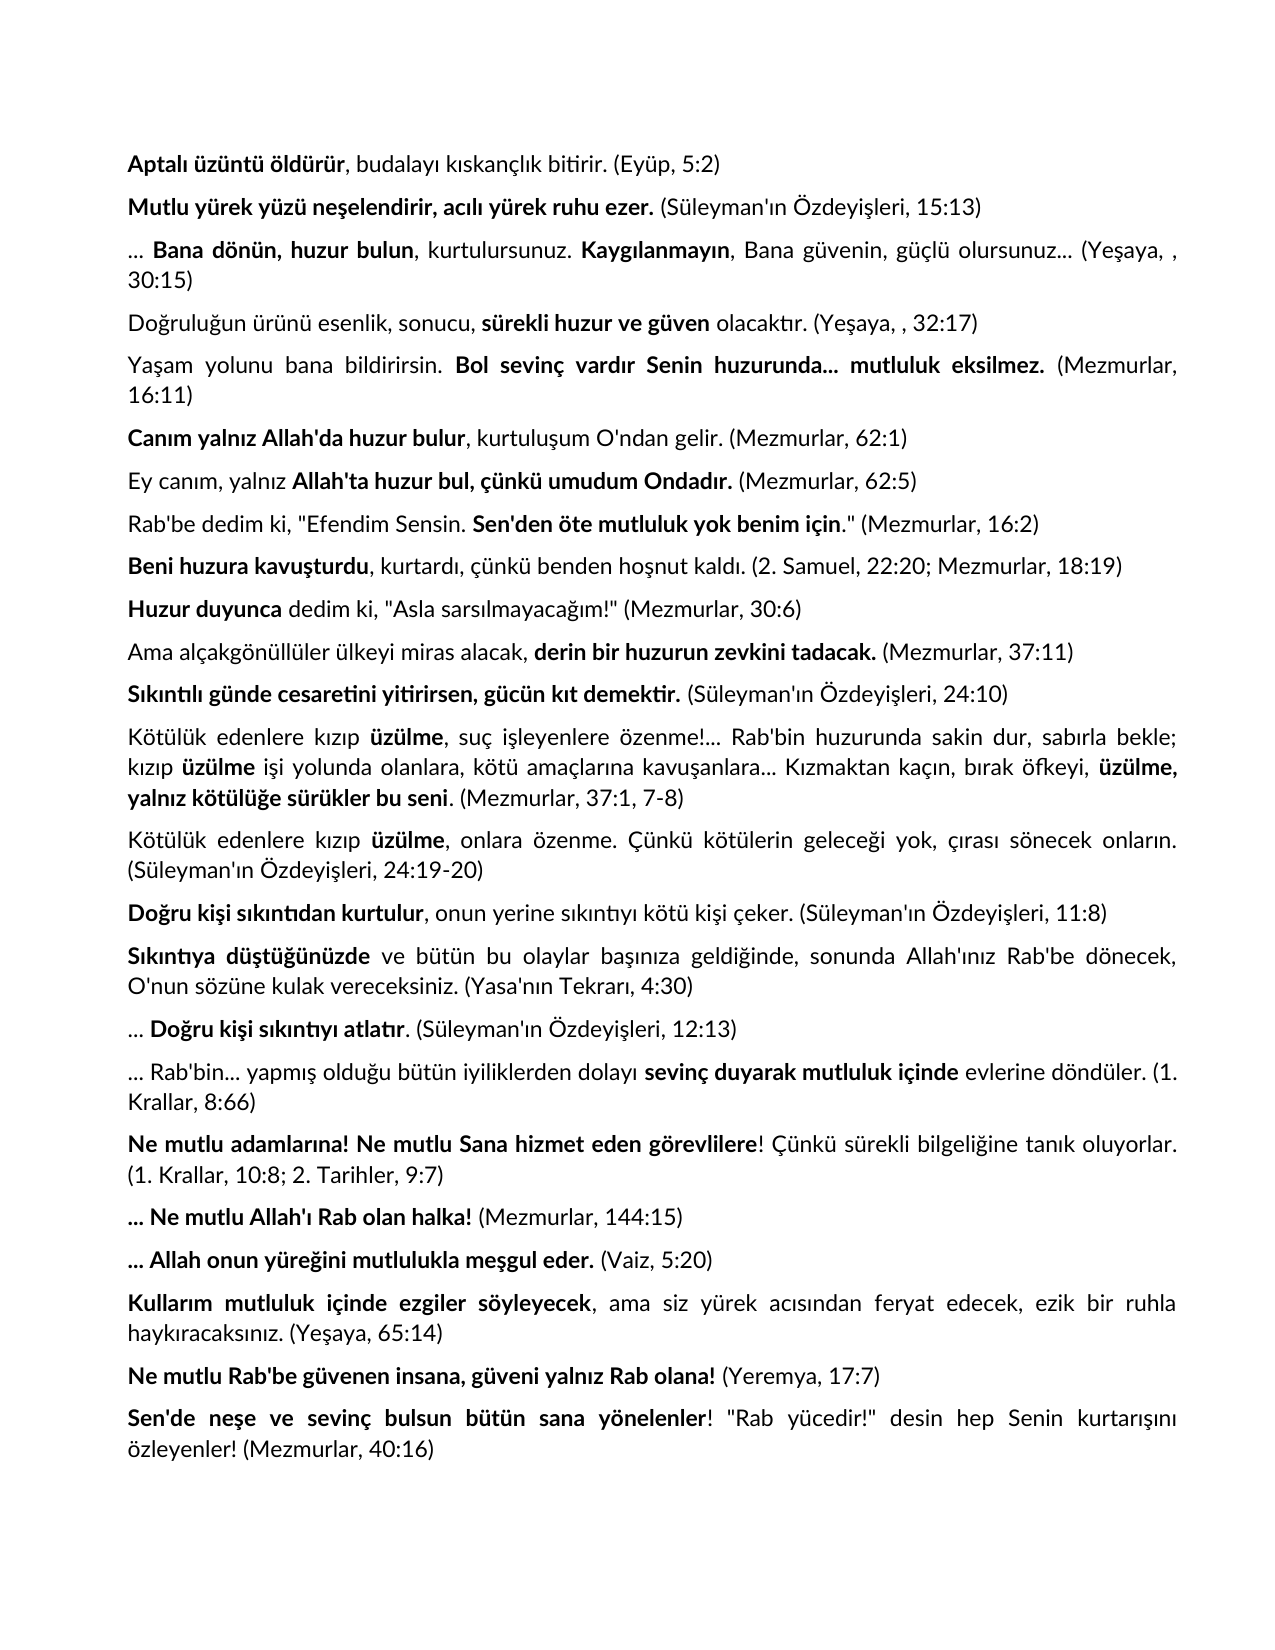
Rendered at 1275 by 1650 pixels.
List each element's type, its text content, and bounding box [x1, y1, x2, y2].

text Ne mutlu Rab'be güvenen insana, güveni yalnız Rab olana! (Yeremya, 17:7) [127, 1361, 1177, 1389]
text Kullarım mutluluk içinde ezgiler söyleyecek, ama siz yürek acısından feryat edecek, ezik bir ruhla haykıracaksınız. (Yeşaya, 65:14) [127, 1288, 1177, 1346]
text Sen'de neşe ve sevinç bulsun bütün sana yönelenler! "Rab yücedir!" desin hep Senin kurtarışını özleyenler! (Mezmurlar, 40:16) [127, 1404, 1177, 1462]
text Doğruluğun ürünü esenlik, sonucu, sürekli huzur ve güven olacaktır. (Yeşaya, , 32:17) [127, 308, 1177, 336]
text Beni huzura kavuşturdu, kurtardı, çünkü benden hoşnut kaldı. (2. Samuel, 22:20; Mezmurlar, 18:19) [127, 552, 1177, 579]
text Doğru kişi sıkıntıdan kurtulur, onun yerine sıkıntıyı kötü kişi çeker. (Süleyman'ın Özdeyişleri, 11:8) [127, 899, 1177, 926]
text Ne mutlu adamlarına! Ne mutlu Sana hizmet eden görevlilere! Çünkü sürekli bilgeliğine tanık oluyorlar. (1. Krallar, 10:8; 2. Tarihler, 9:7) [127, 1130, 1177, 1188]
text ... Doğru kişi sıkıntıyı atlatır. (Süleyman'ın Özdeyişleri, 12:13) [127, 1014, 1177, 1042]
text Sıkıntıya düştüğünüzde ve bütün bu olaylar başınıza geldiğinde, sonunda Allah'ınız Rab'be dönecek, O'nun sözüne kulak vereceksiniz. (Yasa'nın Tekrarı, 4:30) [127, 942, 1177, 999]
text Kötülük edenlere kızıp üzülme, suç işleyenlere özenme!... Rab'bin huzurunda sakin dur, sabırla bekle; kızıp üzülme işi yolunda olanlara, kötü amaçlarına kavuşanlara... Kızmaktan kaçın, bırak öfkeyi, üzülme, yalnız kötülüğe sürükler bu seni. (Mezmurlar, 37:1, 7-8) [127, 723, 1177, 811]
text ... Allah onun yüreğini mutlulukla meşgul eder. (Vaiz, 5:20) [127, 1246, 1177, 1273]
text ... Ne mutlu Allah'ı Rab olan halka! (Mezmurlar, 144:15) [127, 1203, 1177, 1231]
text ... Rab'bin... yapmış olduğu bütün iyiliklerden dolayı sevinç duyarak mutluluk içinde evlerine döndüler. (1. Krallar, 8:66) [127, 1057, 1177, 1115]
text Sıkıntılı günde cesaretini yitirirsen, gücün kıt demektir. (Süleyman'ın Özdeyişleri, 24:10) [127, 680, 1177, 708]
text Aptalı üzüntü öldürür, budalayı kıskançlık bitirir. (Eyüp, 5:2) [127, 150, 1177, 177]
text ... Bana dönün, huzur bulun, kurtulursunuz. Kaygılanmayın, Bana güvenin, güçlü olursunuz... (Yeşaya, , 30:15) [127, 235, 1177, 293]
text Canım yalnız Allah'da huzur bulur, kurtuluşum O'ndan gelir. (Mezmurlar, 62:1) [127, 424, 1177, 451]
text Rab'be dedim ki, "Efendim Sensin. Sen'den öte mutluluk yok benim için." (Mezmurlar, 16:2) [127, 509, 1177, 537]
text Kötülük edenlere kızıp üzülme, onlara özenme. Çünkü kötülerin geleceği yok, çırası sönecek onların. (Süleyman'ın Özdeyişleri, 24:19-20) [127, 826, 1177, 884]
text Ama alçakgönüllüler ülkeyi miras alacak, derin bir huzurun zevkini tadacak. (Mezmurlar, 37:11) [127, 637, 1177, 665]
text Mutlu yürek yüzü neşelendirir, acılı yürek ruhu ezer. (Süleyman'ın Özdeyişleri, 15:13) [127, 193, 1177, 220]
text Yaşam yolunu bana bildirirsin. Bol sevinç vardır Senin huzurunda... mutluluk eksilmez. (Mezmurlar, 16:11) [127, 351, 1177, 409]
text Ey canım, yalnız Allah'ta huzur bul, çünkü umudum Ondadır. (Mezmurlar, 62:5) [127, 467, 1177, 494]
text Huzur duyunca dedim ki, "Asla sarsılmayacağım!" (Mezmurlar, 30:6) [127, 595, 1177, 622]
